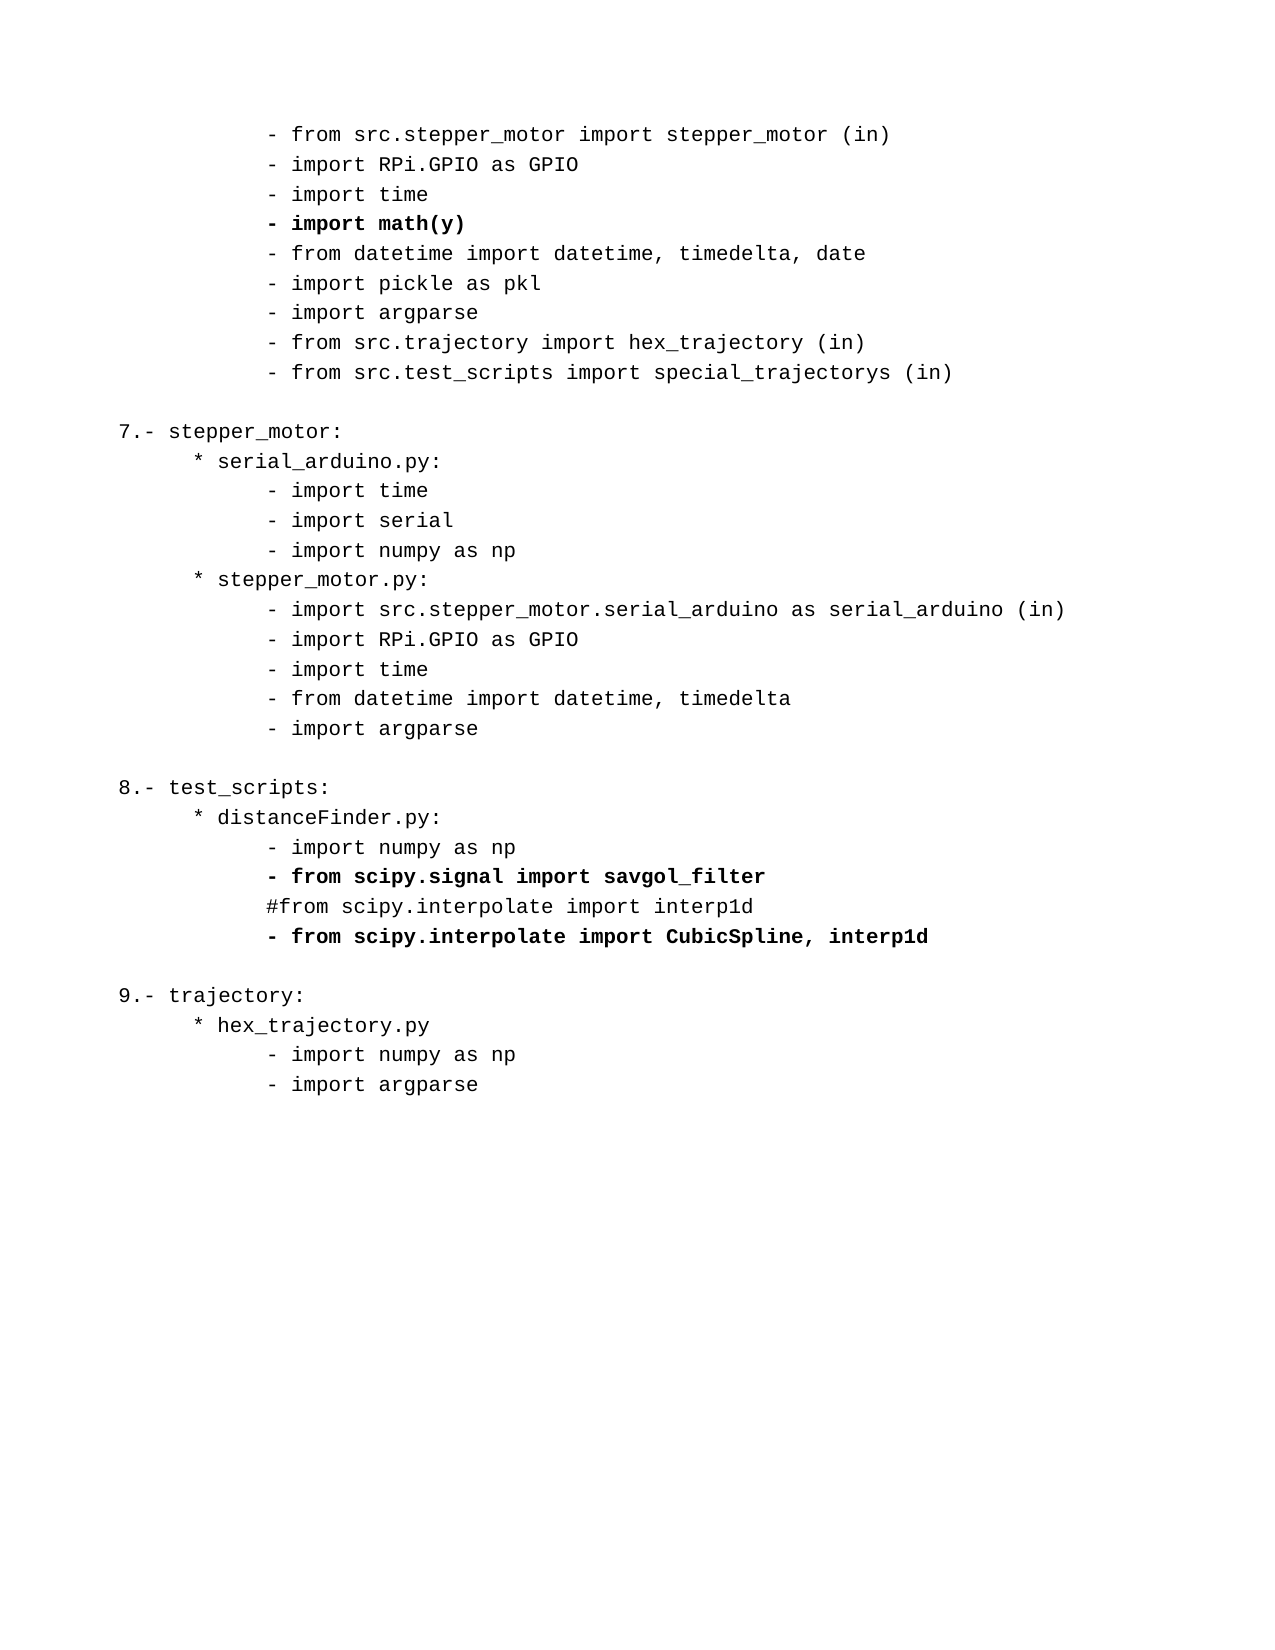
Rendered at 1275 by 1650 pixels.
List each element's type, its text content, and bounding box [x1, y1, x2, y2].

text - import numpy as np [118, 1038, 1157, 1068]
text - from scipy.interpolate import CubicSpline, interp1d [118, 920, 1157, 949]
text - import serial [118, 504, 1157, 534]
text - from datetime import datetime, timedelta, date [118, 237, 1157, 267]
text - import RPi.GPIO as GPIO [118, 623, 1157, 652]
text * distanceFinder.py: [118, 801, 1157, 831]
text 9.- trajectory: [118, 979, 1157, 1009]
text - from scipy.signal import savgol_filter [118, 860, 1157, 890]
text - import argparse [118, 296, 1157, 326]
text - import time [118, 652, 1157, 682]
text - from src.trajectory import hex_trajectory (in) [118, 326, 1157, 356]
text - import time [118, 177, 1157, 207]
text - import src.stepper_motor.serial_arduino as serial_arduino (in) [118, 593, 1157, 623]
text * hex_trajectory.py [118, 1009, 1157, 1038]
text - import RPi.GPIO as GPIO [118, 148, 1157, 177]
text #from scipy.interpolate import interp1d [118, 890, 1157, 920]
text - import numpy as np [118, 534, 1157, 563]
text - import pickle as pkl [118, 267, 1157, 296]
text - from src.test_scripts import special_trajectorys (in) [118, 356, 1157, 385]
text 7.- stepper_motor: [118, 415, 1157, 445]
text - import numpy as np [118, 831, 1157, 860]
text - import argparse [118, 712, 1157, 742]
text - from datetime import datetime, timedelta [118, 682, 1157, 712]
text 8.- test_scripts: [118, 771, 1157, 801]
text - import argparse [118, 1068, 1157, 1098]
text * serial_arduino.py: [118, 445, 1157, 474]
text - import math(y) [118, 207, 1157, 237]
text - from src.stepper_motor import stepper_motor (in) [118, 118, 1157, 148]
text * stepper_motor.py: [118, 563, 1157, 593]
text - import time [118, 474, 1157, 504]
